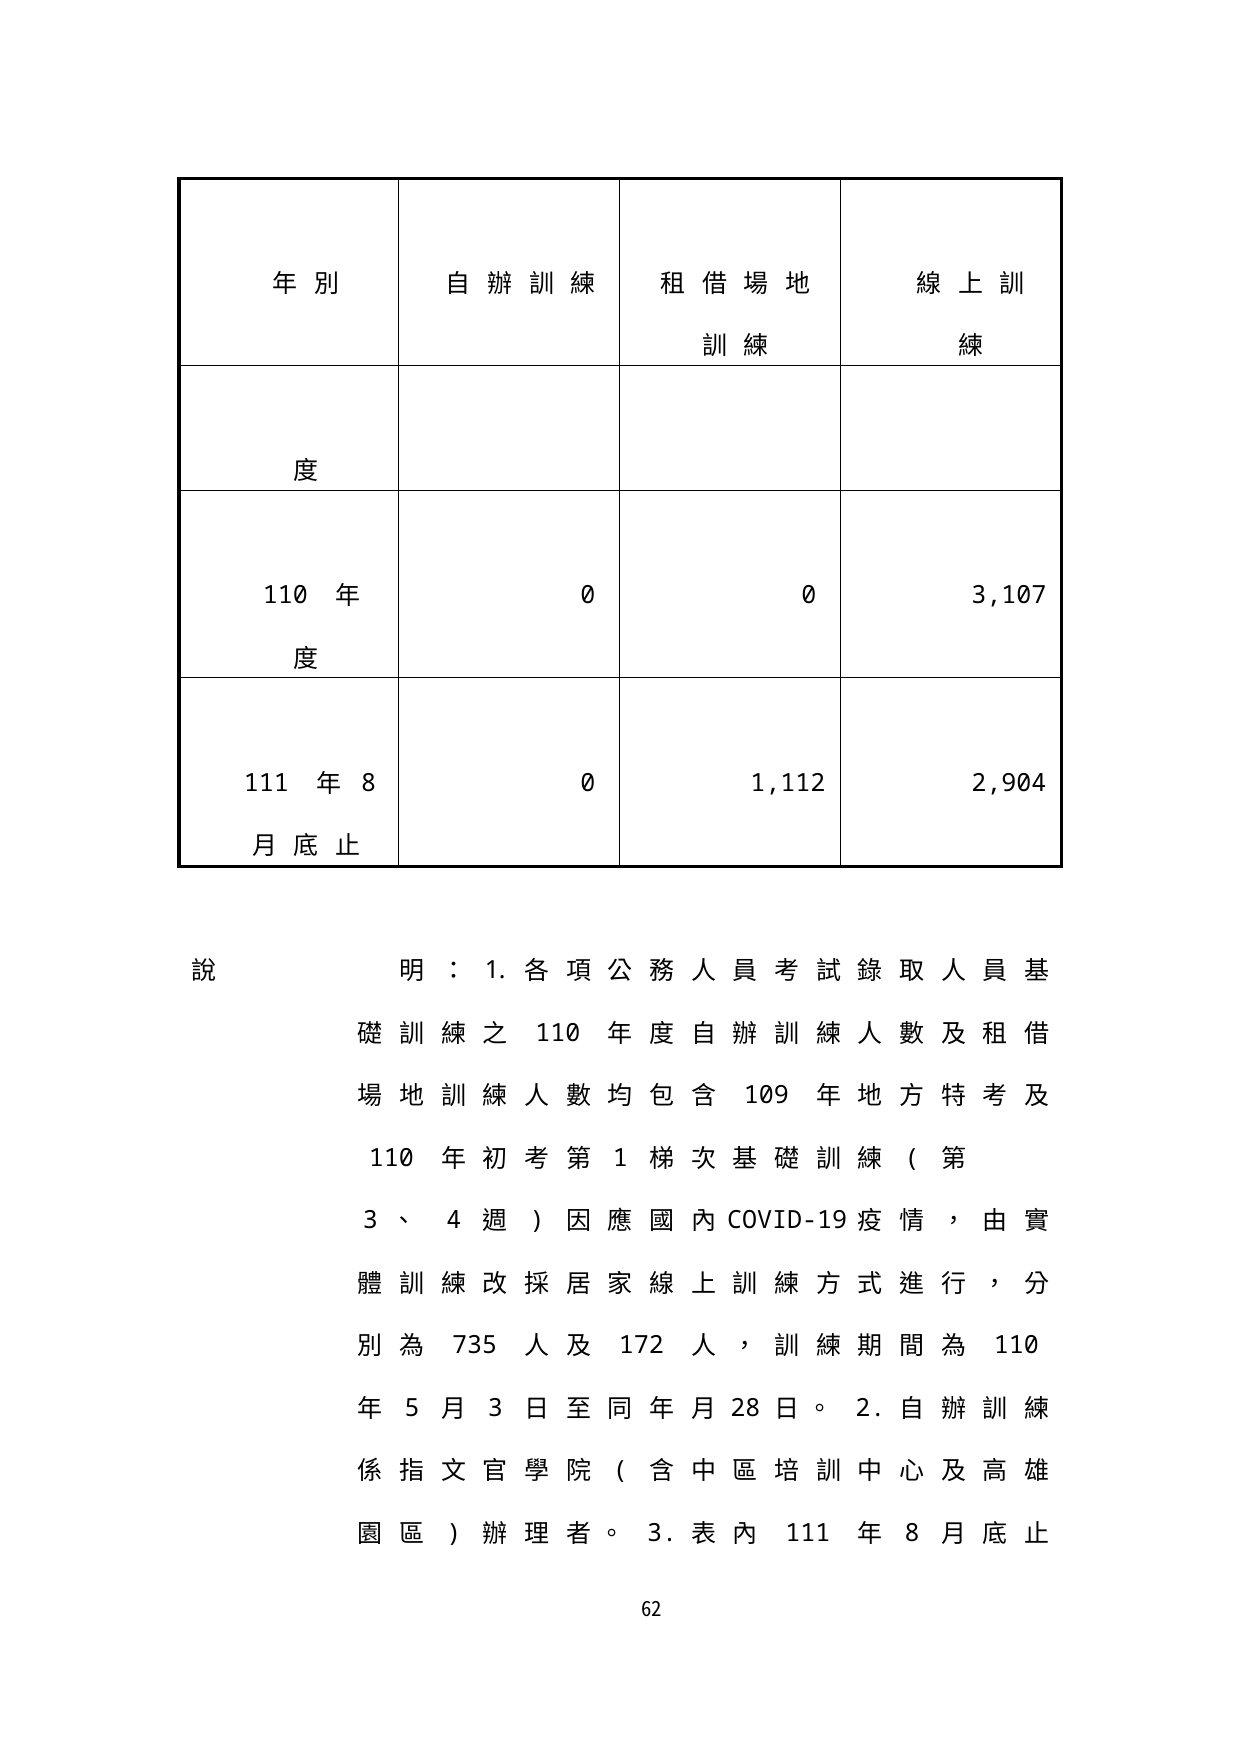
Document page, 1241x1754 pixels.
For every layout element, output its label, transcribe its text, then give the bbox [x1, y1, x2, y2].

table_cell 0 [620, 491, 840, 677]
table_cell [399, 366, 619, 490]
table_header 租借場地訓練 [620, 180, 840, 365]
table_cell 度 [181, 366, 398, 490]
table_cell [841, 366, 1060, 490]
table_cell 3,107 [841, 491, 1060, 677]
table_header 年別 [181, 180, 398, 365]
table_cell 0 [399, 678, 619, 865]
table_cell 2,904 [841, 678, 1060, 865]
table_cell [620, 366, 840, 490]
table_header 自辦訓練 [399, 180, 619, 365]
table_cell 111年8月底止 [181, 678, 398, 865]
table_cell 0 [399, 491, 619, 677]
text 說 明：1.各項公務人員考試錄取人員基礎訓練之110年度自辦訓練人數及租借場地訓練人數均包含109年地方特考及110年初考第1梯次基礎訓練(第3、4週)因應國內COVID-19疫情，由實體訓練改採居家線上訓練方式進行，分別為735人及172人，訓練期間為110年5月3日至同年月28日。2.自辦訓練係指文官學院(含中區培訓中心及高雄園區)辦理者。3.表內111年8月底止 [183, 927, 1058, 1552]
table_header 線上訓練 [841, 180, 1060, 365]
table_cell 1,112 [620, 678, 840, 865]
table_cell 110年度 [181, 491, 398, 677]
